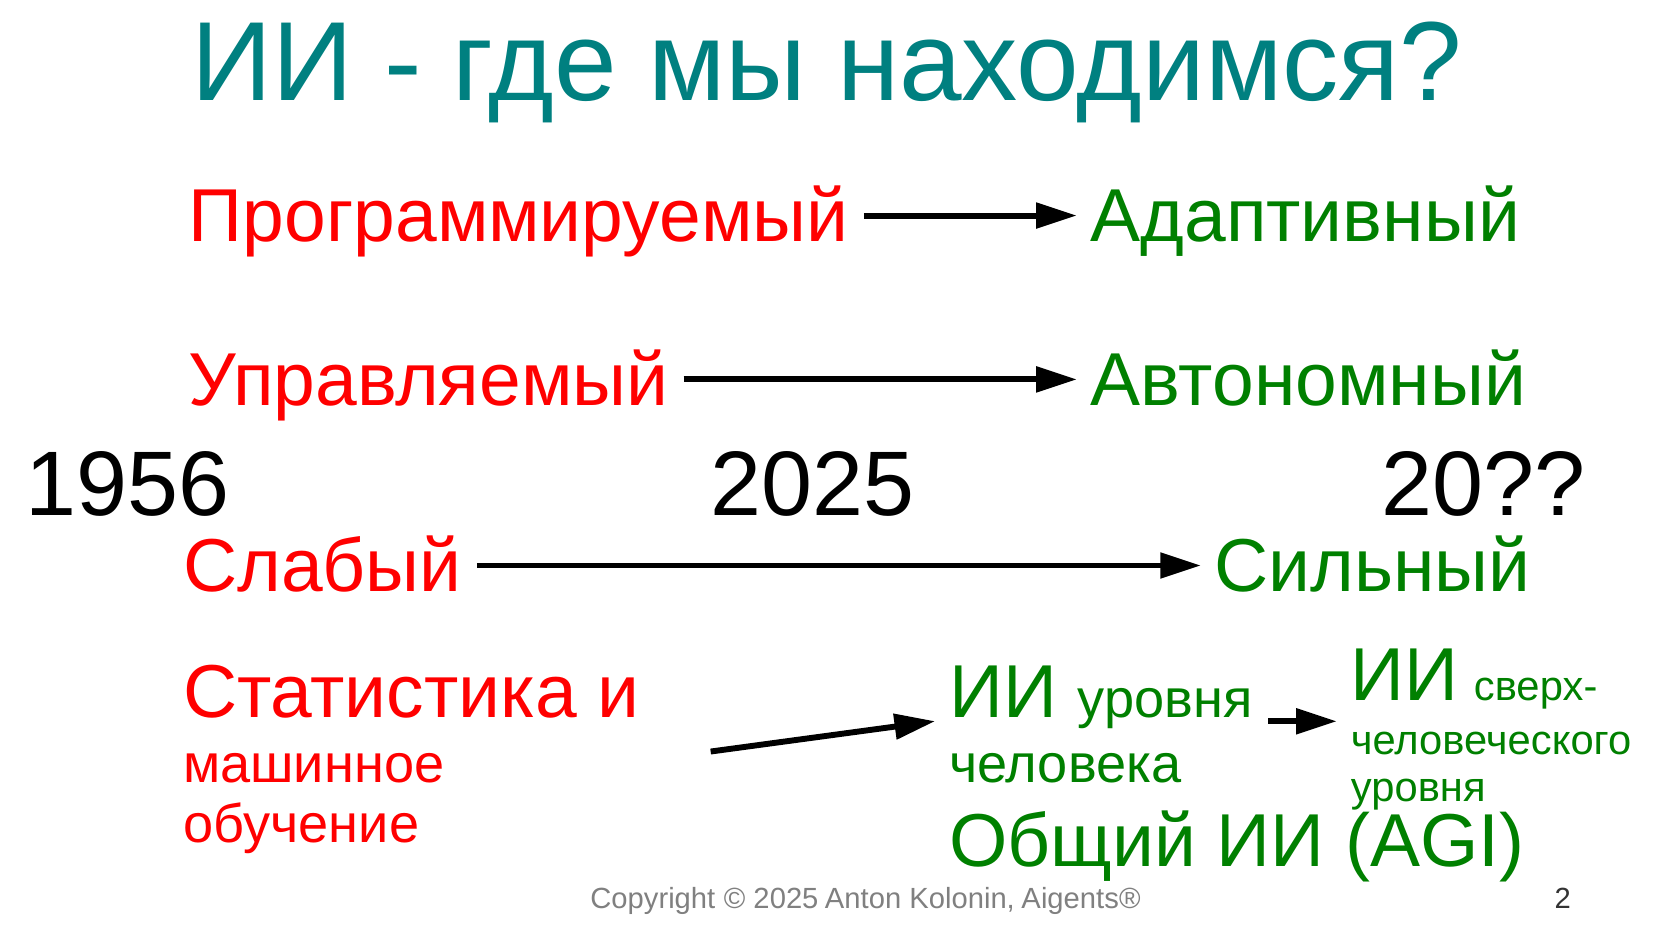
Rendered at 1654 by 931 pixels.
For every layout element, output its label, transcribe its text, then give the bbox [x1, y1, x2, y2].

text_box ИИ уровня человека [934, 641, 1268, 790]
text_box Статистика и машинное обучение [168, 641, 711, 801]
text_box Автономный [1076, 330, 1542, 429]
text_box Управляемый [174, 330, 684, 429]
text_box Сильный [1200, 516, 1546, 615]
text_box 2025 [695, 424, 978, 543]
text_box 20?? [1367, 424, 1649, 543]
text_box Программируемый [174, 166, 864, 265]
text_box 1956 [10, 424, 293, 543]
text_box Слабый [168, 516, 477, 615]
text_box ИИ сверх- человеческого уровня [1336, 625, 1647, 818]
text_box ИИ - где мы находимся? [0, 0, 1654, 132]
text_box Адаптивный [1076, 166, 1536, 265]
text_box Общий ИИ (AGI) [934, 790, 1622, 890]
